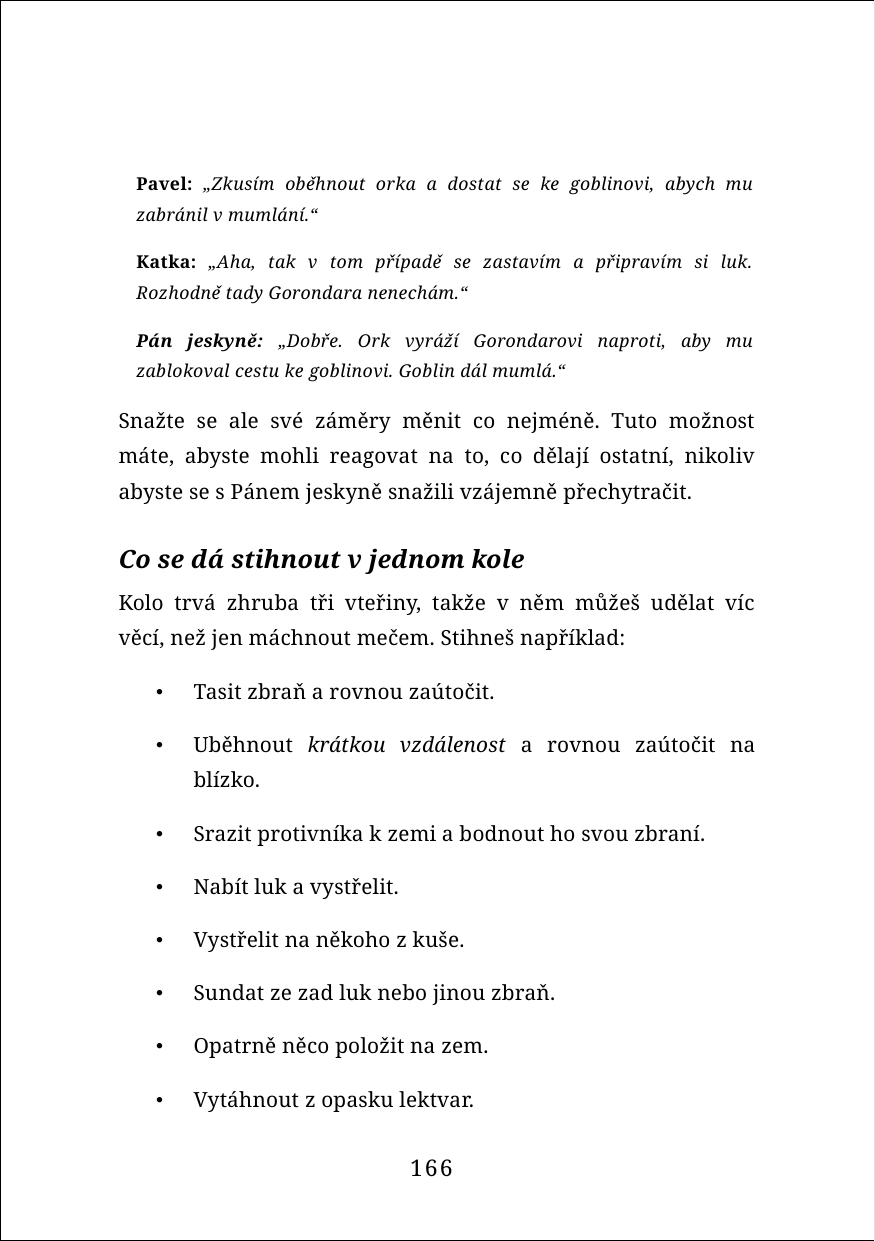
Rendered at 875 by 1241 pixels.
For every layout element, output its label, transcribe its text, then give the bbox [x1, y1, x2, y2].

list Vytáhnout z opasku lektvar. [156, 1085, 756, 1113]
text Snažte se ale své záměry měnit co nejméně. Tuto možnost máte, abyste mohli reagovat na to, co dělají ostatní, nikoliv abyste se s Pánem jeskyně snažili vzájemně přechytračit. [118, 406, 756, 506]
list Uběhnout krátkou vzdálenost a rovnou zaútočit na blízko. [156, 730, 756, 794]
text Kolo trvá zhruba tři vteřiny, takže v něm můžeš udělat víc věcí, než jen máchnout mečem. Stihneš například: [118, 588, 756, 652]
list Srazit protivníka k zemi a bodnout ho svou zbraní. [156, 819, 756, 847]
list Opatrně něco položit na zem. [156, 1032, 756, 1060]
list Tasit zbraň a rovnou zaútočit. [156, 677, 756, 705]
text Katka: „Aha, tak v tom případě se zastavím a připravím si luk. Rozhodně tady Gorondara nenechám.“ [136, 250, 756, 304]
text Pán jeskyně: „Dobře. Ork vyráží Gorondarovi naproti, aby mu zablokoval cestu ke goblinovi. Goblin dál mumlá.“ [136, 328, 756, 382]
list Vystřelit na někoho z kuše. [156, 925, 756, 954]
subtitle Co se dá stihnout v jednom kole [118, 542, 756, 576]
list Sundat ze zad luk nebo jinou zbraň. [156, 978, 756, 1007]
text Pavel: „Zkusím oběhnout orka a dostat se ke goblinovi, abych mu zabránil v mumlání.“ [136, 172, 756, 226]
list Nabít luk a vystřelit. [156, 872, 756, 900]
